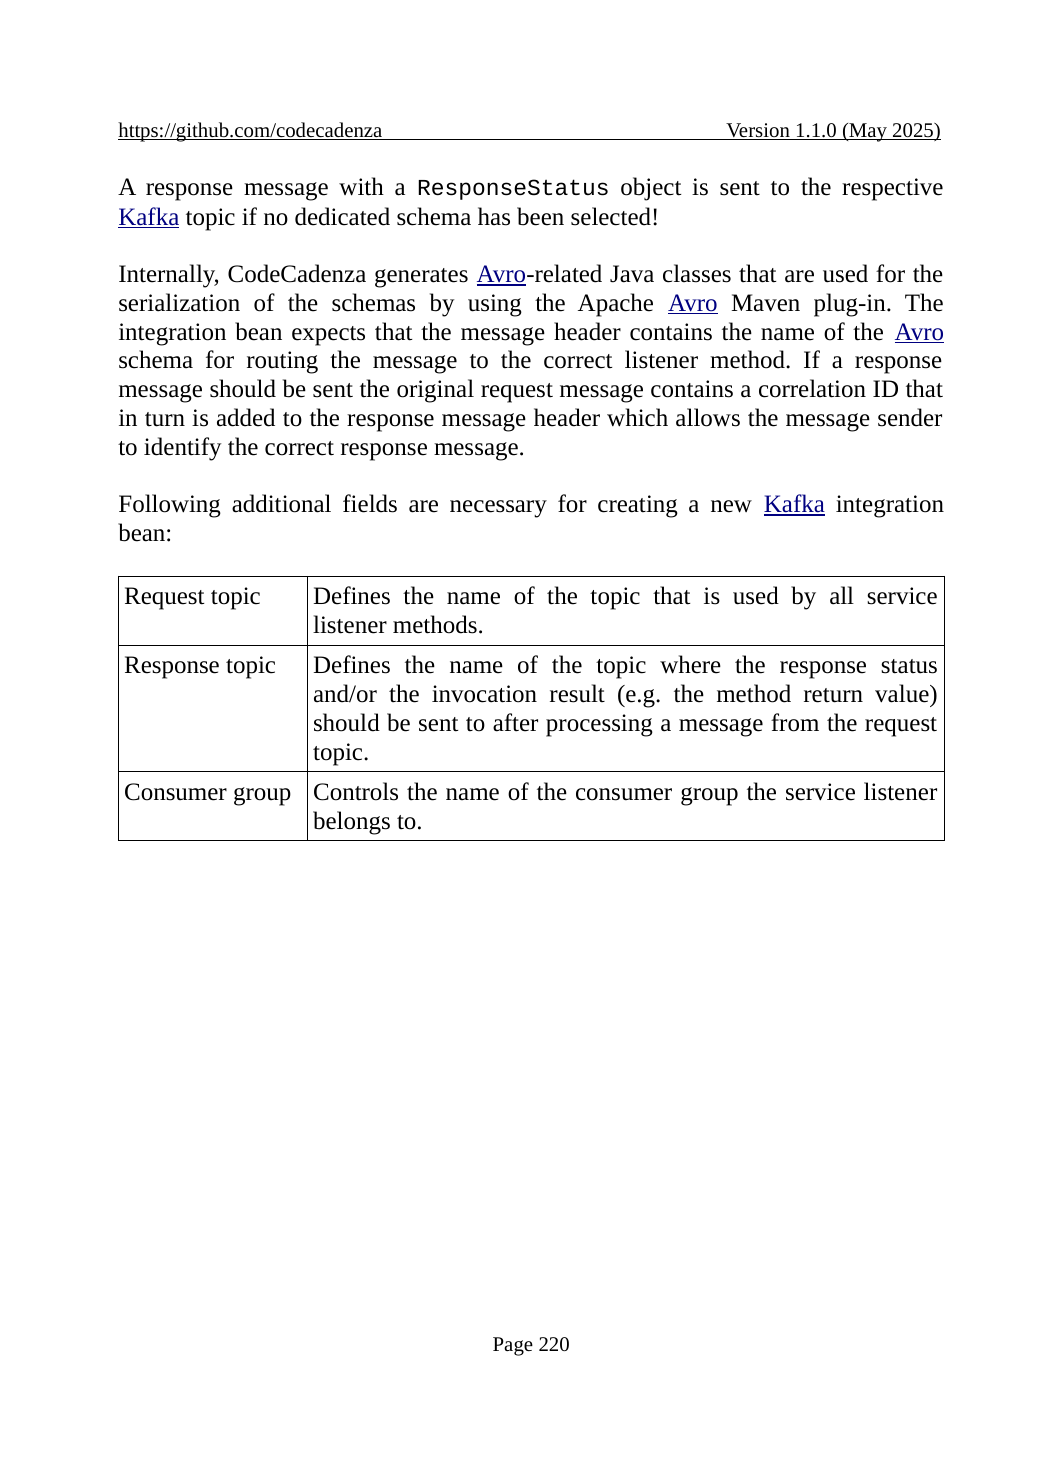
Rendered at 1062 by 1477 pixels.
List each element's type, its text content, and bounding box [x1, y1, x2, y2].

table_header Request topic [119, 577, 307, 645]
text Internally, CodeCadenza generates Avro-related Java classes that are used for the serialization of the schemas by using the Apache Avro Maven plug-in. The integration bean expects that the message header contains the name of the Avro schema for routing the message to the correct listener method. If a response message should be sent the original request message contains a correlation ID that in turn is added to the response message header which allows the message sender to identify the correct response message. [118, 259, 944, 461]
table_cell Consumer group [119, 772, 307, 840]
table_cell Controls the name of the consumer group the service listener belongs to. [308, 772, 944, 840]
table_cell Defines the name of the topic where the response status and/or the invocation result (e.g. the method return value) should be sent to after processing a message from the request topic. [308, 646, 944, 771]
text A response message with a ResponseStatus object is sent to the respective Kafka topic if no dedicated schema has been selected! [118, 172, 944, 231]
table_header Defines the name of the topic that is used by all service listener methods. [308, 577, 944, 645]
text Following additional fields are necessary for creating a new Kafka integration bean: [118, 489, 944, 547]
table_cell Response topic [119, 646, 307, 771]
